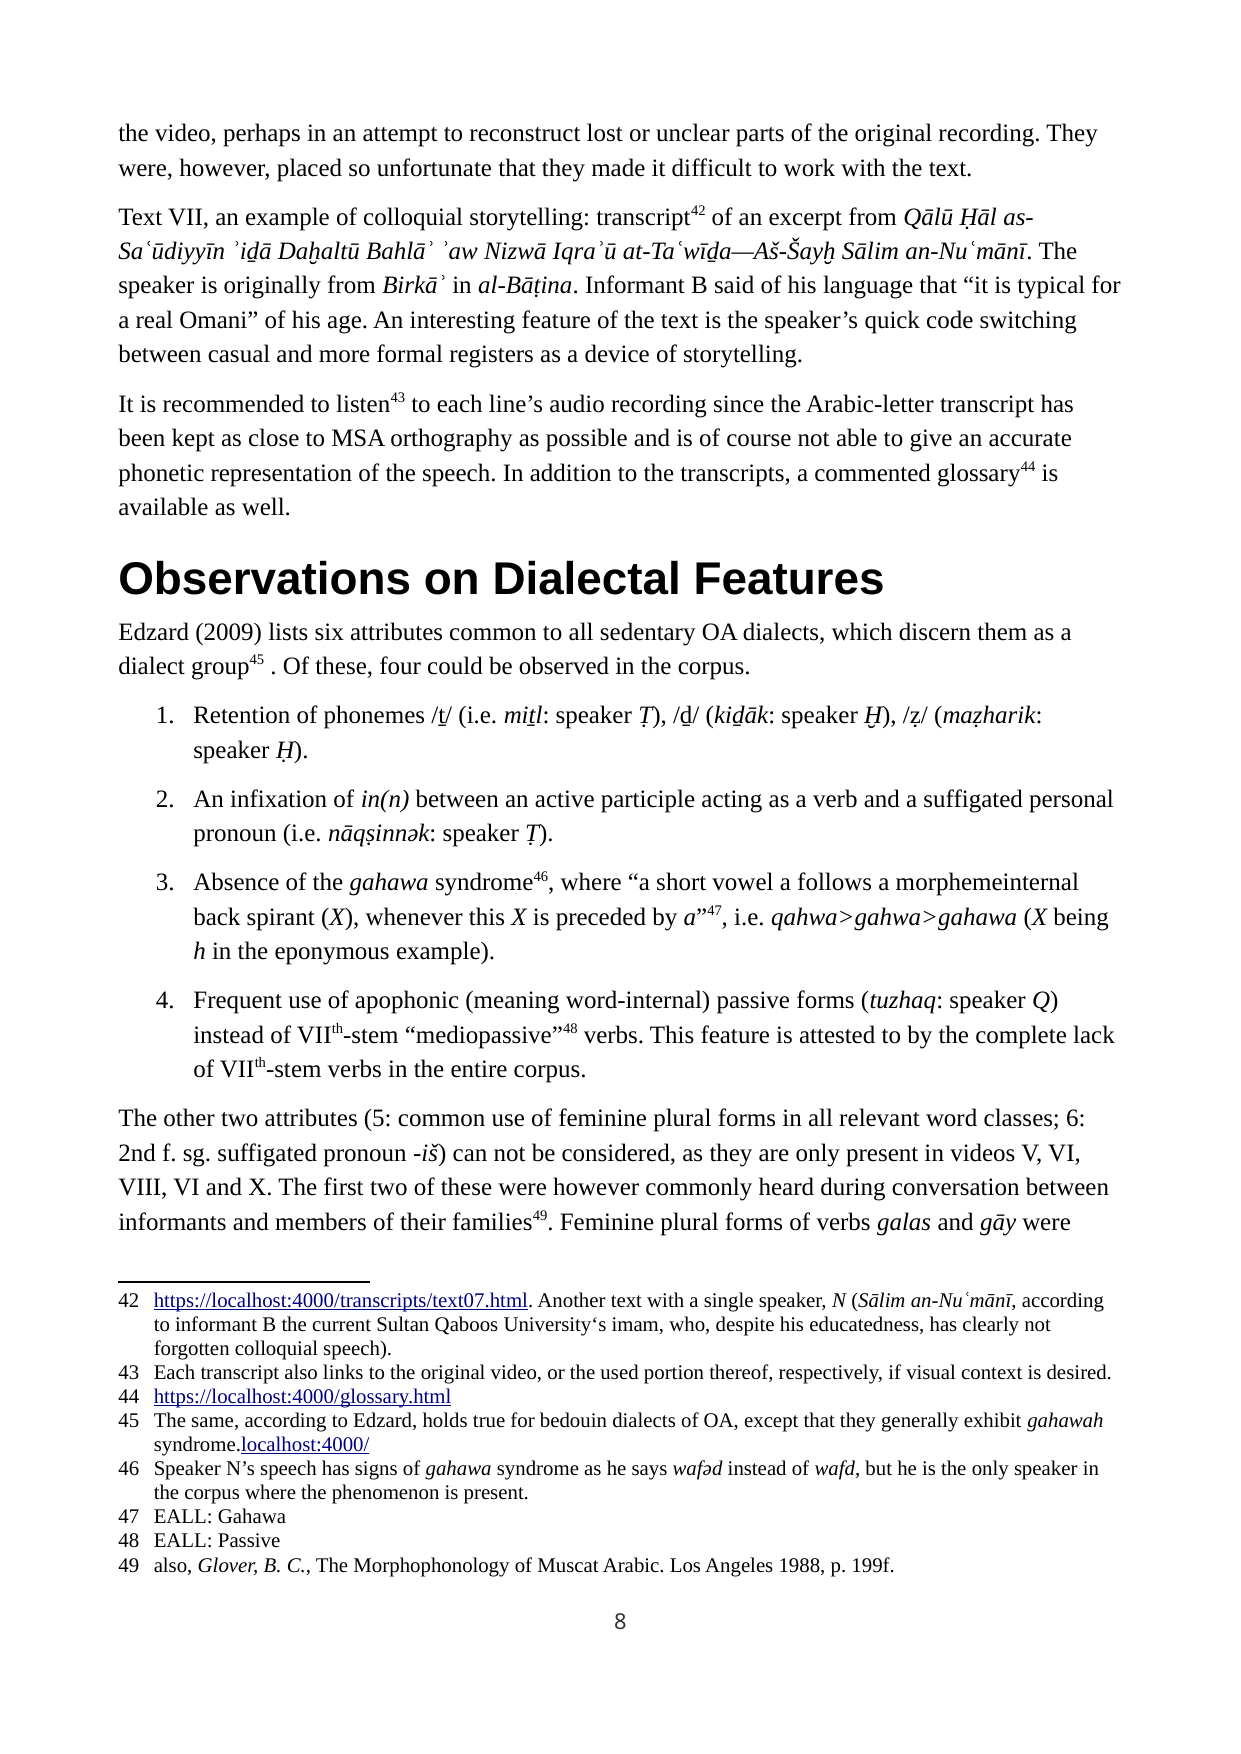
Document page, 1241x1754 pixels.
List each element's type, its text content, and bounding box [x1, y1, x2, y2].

list EALL: Gahawa [118, 1504, 1122, 1528]
text also, Glover, B. C., The Morphophonology of Muscat Arabic. Los Angeles 1988, p. 199f. [118, 1552, 1122, 1577]
text Text VII, an example of colloquial storytelling: transcript of an excerpt from Qālū Ḥāl as-Saʿūdiyyīn ʾiḏā Daḫaltū Bahlāʾ ʾaw Nizwā Iqraʾū at-Taʿwīḏa—Aš-Šayḫ Sālim an-Nuʿmānī. The speaker is originally from Birkāʾ in al-Bāṭina. Informant B said of his language that “it is typical for a real Omani” of his age. An interesting feature of the text is the speaker’s quick code switching between casual and more formal registers as a device of storytelling. [118, 202, 1122, 368]
text The same, according to Edzard, holds true for bedouin dialects of OA, except that they generally exhibit gahawah syndrome.localhost:4000/ [118, 1408, 1122, 1456]
text The other two attributes (5: common use of feminine plural forms in all relevant word classes; 6: 2nd f. sg. suffigated pronoun -iš) can not be considered, as they are only present in videos V, VI, VIII, VI and X. The first two of these were however commonly heard during conversation between informants and members of their families. Feminine plural forms of verbs galas and gāy were [118, 1103, 1122, 1236]
text Edzard (2009) lists six attributes common to all sedentary OA dialects, which discern them as a dialect group . Of these, four could be observed in the corpus. [118, 617, 1122, 680]
text Each transcript also links to the original video, or the used portion thereof, respectively, if visual context is desired. [118, 1360, 1122, 1384]
text the video, perhaps in an attempt to reconstruct lost or unclear parts of the original recording. They were, however, placed so unfortunate that they made it difficult to work with the text. [118, 118, 1122, 181]
list Absence of the gahawa syndrome, where “a short vowel a follows a morphemeinternal back spirant (X), whenever this X is preceded by a”, i.e. qahwa>gahwa>gahawa (X being h in the eponymous example). [156, 867, 1122, 965]
list Retention of phonemes /ṯ/ (i.e. miṯl: speaker Ṭ), /ḏ/ (kiḏāk: speaker Ḫ), /ẓ/ (maẓharik: speaker Ḥ). [156, 700, 1122, 763]
list Speaker N’s speech has signs of gahawa syndrome as he says wafəd instead of wafd, but he is the only speaker in the corpus where the phenomenon is present. [118, 1456, 1122, 1504]
list Frequent use of apophonic (meaning word-internal) passive forms (tuzhaq: speaker Q) instead of VIIth-stem “mediopassive” verbs. This feature is attested to by the complete lack of VIIth-stem verbs in the entire corpus. [156, 985, 1122, 1083]
list EALL: Passive [118, 1528, 1122, 1552]
text https://localhost:4000/glossary.html [118, 1384, 1122, 1408]
subtitle Observations on Dialectal Features [118, 552, 1122, 604]
text https://localhost:4000/transcripts/text07.html. Another text with a single speaker, N (Sālim an-Nuʿmānī, according to informant B the current Sultan Qaboos University‘s imam, who, despite his educatedness, has clearly not forgotten colloquial speech). [118, 1288, 1122, 1360]
text It is recommended to listen to each line’s audio recording since the Arabic-letter transcript has been kept as close to MSA orthography as possible and is of course not able to give an accurate phonetic representation of the speech. In addition to the transcripts, a commented glossary is available as well. [118, 389, 1122, 521]
list An infixation of in(n) between an active participle acting as a verb and a suffigated personal pronoun (i.e. nāqṣinnək: speaker Ṭ). [156, 784, 1122, 847]
